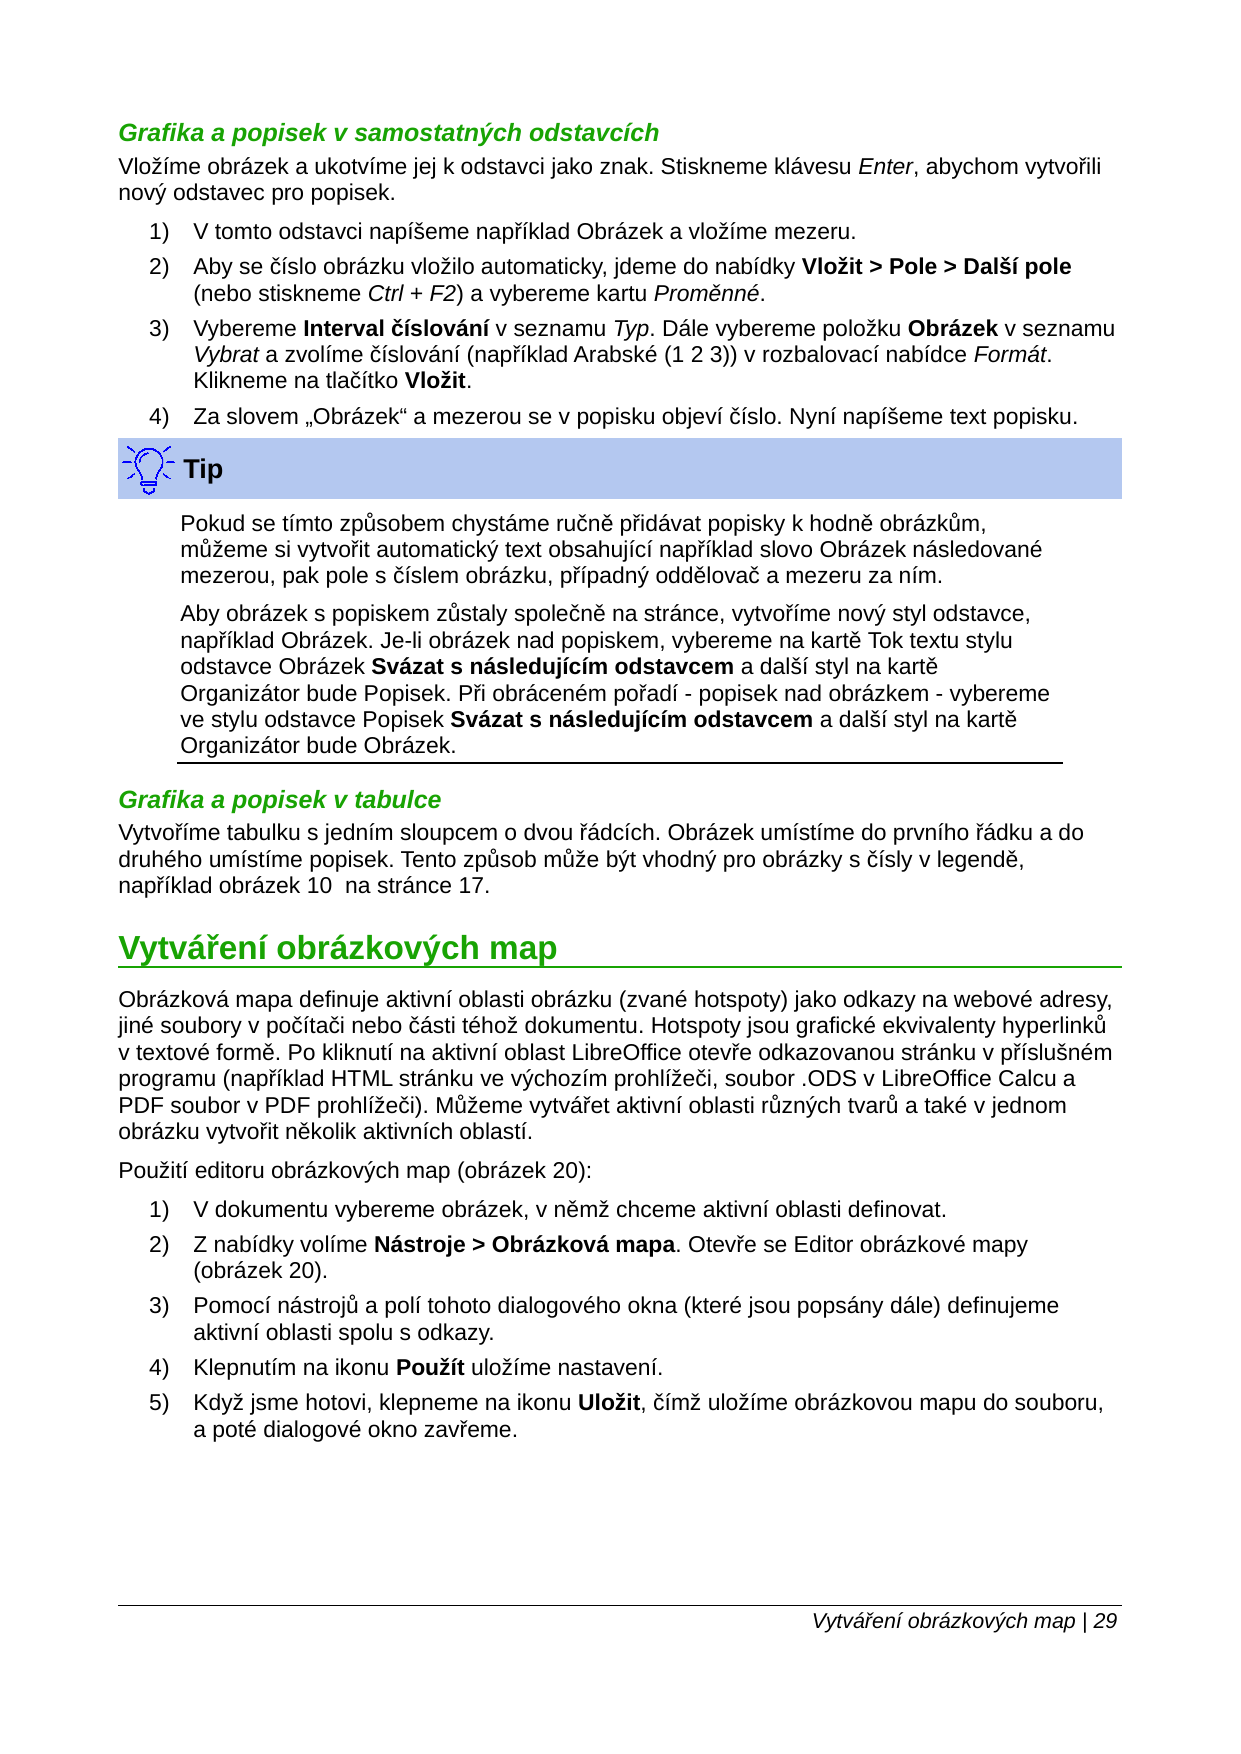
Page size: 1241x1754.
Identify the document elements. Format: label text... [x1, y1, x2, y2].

subtitle Vytváření obrázkových map [118, 928, 1122, 966]
list Za slovem „Obrázek“ a mezerou se v popisku objeví číslo. Nyní napíšeme text popisku. [169, 403, 1122, 429]
text Vytvoříme tabulku s jedním sloupcem o dvou řádcích. Obrázek umístíme do prvního řádku a do druhého umístíme popisek. Tento způsob může být vhodný pro obrázky s čísly v legendě, například obrázek 10 na stránce 16. [118, 819, 1122, 898]
list Klepnutím na ikonu Použít uložíme nastavení. [169, 1354, 1122, 1380]
subtitle Grafika a popisek v samostatných odstavcích [118, 118, 1122, 147]
list V tomto odstavci napíšeme například Obrázek a vložíme mezeru. [169, 218, 1122, 244]
subtitle Grafika a popisek v tabulce [118, 785, 1122, 813]
list Pomocí nástrojů a polí tohoto dialogového okna (které jsou popsány dále) definujeme aktivní oblasti spolu s odkazy. [169, 1292, 1122, 1345]
text Obrázková mapa definuje aktivní oblasti obrázku (zvané hotspoty) jako odkazy na webové adresy, jiné soubory v počítači nebo části téhož dokumentu. Hotspoty jsou grafické ekvivalenty hyperlinků v textové formě. Po kliknutí na aktivní oblast LibreOffice otevře odkazovanou stránku v příslušném programu (například HTML stránku ve výchozím prohlížeči, soubor .ODS v LibreOffice Calcu a PDF soubor v PDF prohlížeči). Můžeme vytvářet aktivní oblasti různých tvarů a také v jednom obrázku vytvořit několik aktivních oblastí. [118, 986, 1122, 1144]
text Pokud se tímto způsobem chystáme ručně přidávat popisky k hodně obrázkům, můžeme si vytvořit automatický text obsahující například slovo Obrázek následované mezerou, pak pole s číslem obrázku, případný oddělovač a mezeru za ním. [177, 507, 1063, 589]
list Aby se číslo obrázku vložilo automaticky, jdeme do nabídky Vložit > Pole > Další pole (nebo stiskneme Ctrl + F2) a vybereme kartu Proměnné. [169, 253, 1122, 306]
list V dokumentu vybereme obrázek, v němž chceme aktivní oblasti definovat. [169, 1196, 1122, 1222]
list Vložíme obrázek a ukotvíme jej k odstavci jako znak. Stiskneme klávesu Enter, abychom vytvořili nový odstavec pro popisek. [118, 153, 1122, 206]
list Z nabídky volíme Nástroje > Obrázková mapa. Otevře se Editor obrázkové mapy (obrázek 20). [169, 1231, 1122, 1283]
list Když jsme hotovi, klepneme na ikonu Uložit, čímž uložíme obrázkovou mapu do souboru, a poté dialogové okno zavřeme. [169, 1389, 1122, 1442]
list Použití editoru obrázkových map (obrázek 20): [118, 1157, 1122, 1183]
picture [119, 438, 179, 499]
text Aby obrázek s popiskem zůstaly společně na stránce, vytvoříme nový styl odstavce, například Obrázek. Je-li obrázek nad popiskem, vybereme na kartě Tok textu stylu odstavce Obrázek Svázat s následujícím odstavcem a další styl na kartě Organizátor bude Popisek. Při obráceném pořadí - popisek nad obrázkem - vybereme ve stylu odstavce Popisek Svázat s následujícím odstavcem a další styl na kartě Organizátor bude Obrázek. [177, 597, 1063, 762]
list Vybereme Interval číslování v seznamu Typ. Dále vybereme položku Obrázek v seznamu Vybrat a zvolíme číslování (například Arabské (1 2 3)) v rozbalovací nabídce Formát. Klikneme na tlačítko Vložit. [169, 315, 1122, 394]
subtitle Tip [179, 438, 1122, 499]
